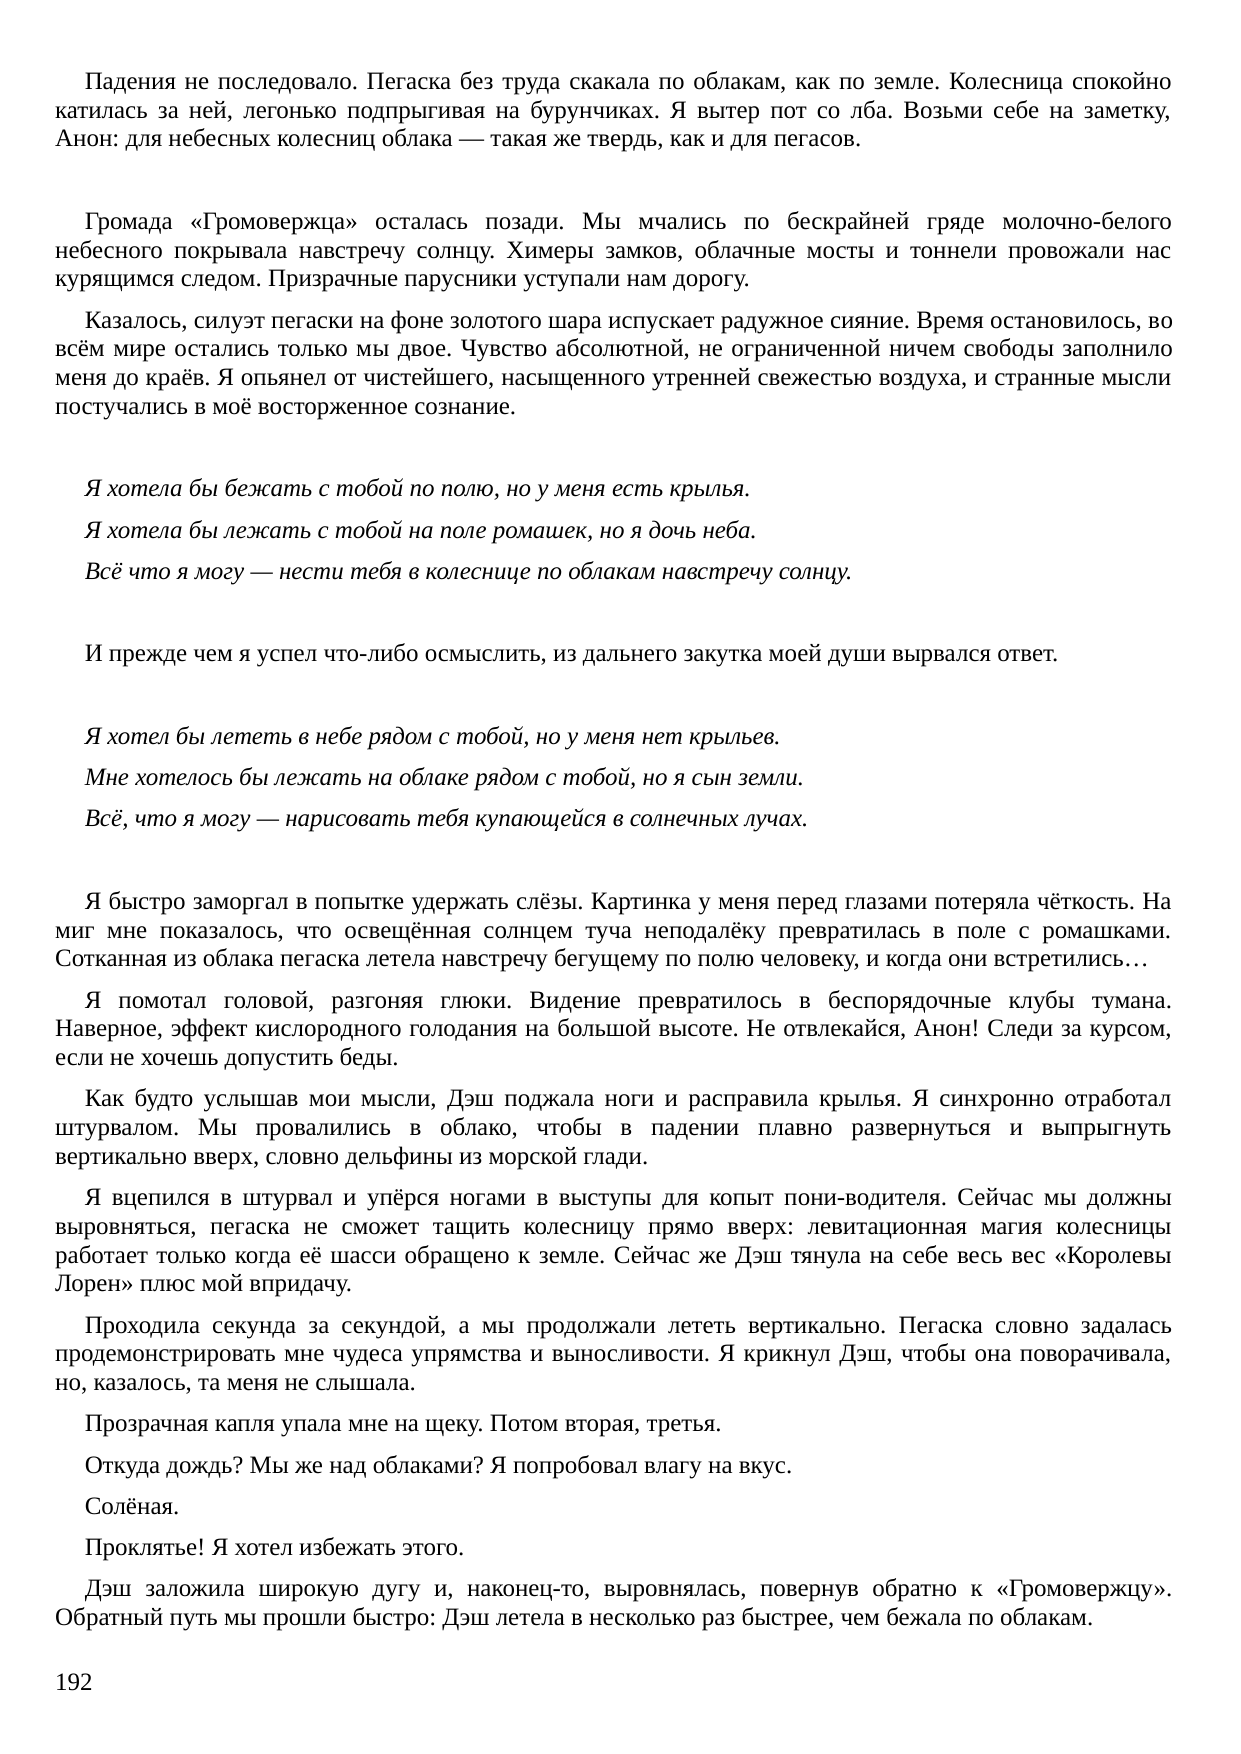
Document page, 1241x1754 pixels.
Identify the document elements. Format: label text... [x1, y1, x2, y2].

text Всё что я могу — нести тебя в колеснице по облакам навстречу солнцу. [55, 556, 1173, 585]
text Прозрачная капля упала мне на щеку. Потом вторая, третья. [55, 1408, 1173, 1437]
text Как будто услышав мои мысли, Дэш поджала ноги и расправила крылья. Я синхронно отработал штурвалом. Мы провалились в облако, чтобы в падении плавно развернуться и выпрыгнуть вертикально вверх, словно дельфины из морской глади. [55, 1083, 1173, 1170]
text Я хотела бы лежать с тобой на поле ромашек, но я дочь неба. [55, 515, 1173, 543]
text И прежде чем я успел что-либо осмыслить, из дальнего закутка моей души вырвался ответ. [55, 638, 1173, 667]
text Падения не последовало. Пегаска без труда скакала по облакам, как по земле. Колесница спокойно катилась за ней, легонько подпрыгивая на бурунчиках. Я вытер пот со лба. Возьми себе на заметку, Анон: для небесных колесниц облака — такая же твердь, как и для пегасов. [55, 66, 1173, 152]
text Дэш заложила широкую дугу и, наконец-то, выровнялась, повернув обратно к «Громовержцу». Обратный путь мы прошли быстро: Дэш летела в несколько раз быстрее, чем бежала по облакам. [55, 1573, 1173, 1631]
text Откуда дождь? Мы же над облаками? Я попробовал влагу на вкус. [55, 1450, 1173, 1478]
text Громада «Громовержца» осталась позади. Мы мчались по бескрайней гряде молочно-белого небесного покрывала навстречу солнцу. Химеры замков, облачные мосты и тоннели провожали нас курящимся следом. Призрачные парусники уступали нам дорогу. [55, 206, 1173, 292]
text Казалось, силуэт пегаски на фоне золотого шара испускает радужное сияние. Время остановилось, во всём мире остались только мы двое. Чувство абсолютной, не ограниченной ничем свободы заполнило меня до краёв. Я опьянел от чистейшего, насыщенного утренней свежестью воздуха, и странные мысли постучались в моё восторженное сознание. [55, 305, 1173, 420]
text Мне хотелось бы лежать на облаке рядом с тобой, но я сын земли. [55, 762, 1173, 791]
text Солёная. [55, 1491, 1173, 1520]
text Я вцепился в штурвал и упёрся ногами в выступы для копыт пони-водителя. Сейчас мы должны выровняться, пегаска не сможет тащить колесницу прямо вверх: левитационная магия колесницы работает только когда её шасси обращено к земле. Сейчас же Дэш тянула на себе весь вес «Королевы Лорен» плюс мой впридачу. [55, 1182, 1173, 1297]
text Всё, что я могу — нарисовать тебя купающейся в солнечных лучах. [55, 803, 1173, 832]
text Проходила секунда за секундой, а мы продолжали лететь вертикально. Пегаска словно задалась продемонстрировать мне чудеса упрямства и выносливости. Я крикнул Дэш, чтобы она поворачивала, но, казалось, та меня не слышала. [55, 1310, 1173, 1396]
text Я хотел бы лететь в небе рядом с тобой, но у меня нет крыльев. [55, 721, 1173, 750]
text Я хотела бы бежать с тобой по полю, но у меня есть крылья. [55, 473, 1173, 502]
text Проклятье! Я хотел избежать этого. [55, 1532, 1173, 1561]
text Я помотал головой, разгоняя глюки. Видение превратилось в беспорядочные клубы тумана. Наверное, эффект кислородного голодания на большой высоте. Не отвлекайся, Анон! Следи за курсом, если не хочешь допустить беды. [55, 985, 1173, 1071]
text Я быстро заморгал в попытке удержать слёзы. Картинка у меня перед глазами потеряла чёткость. На миг мне показалось, что освещённая солнцем туча неподалёку превратилась в поле с ромашками. Сотканная из облака пегаска летела навстречу бегущему по полю человеку, и когда они встретились… [55, 886, 1173, 972]
